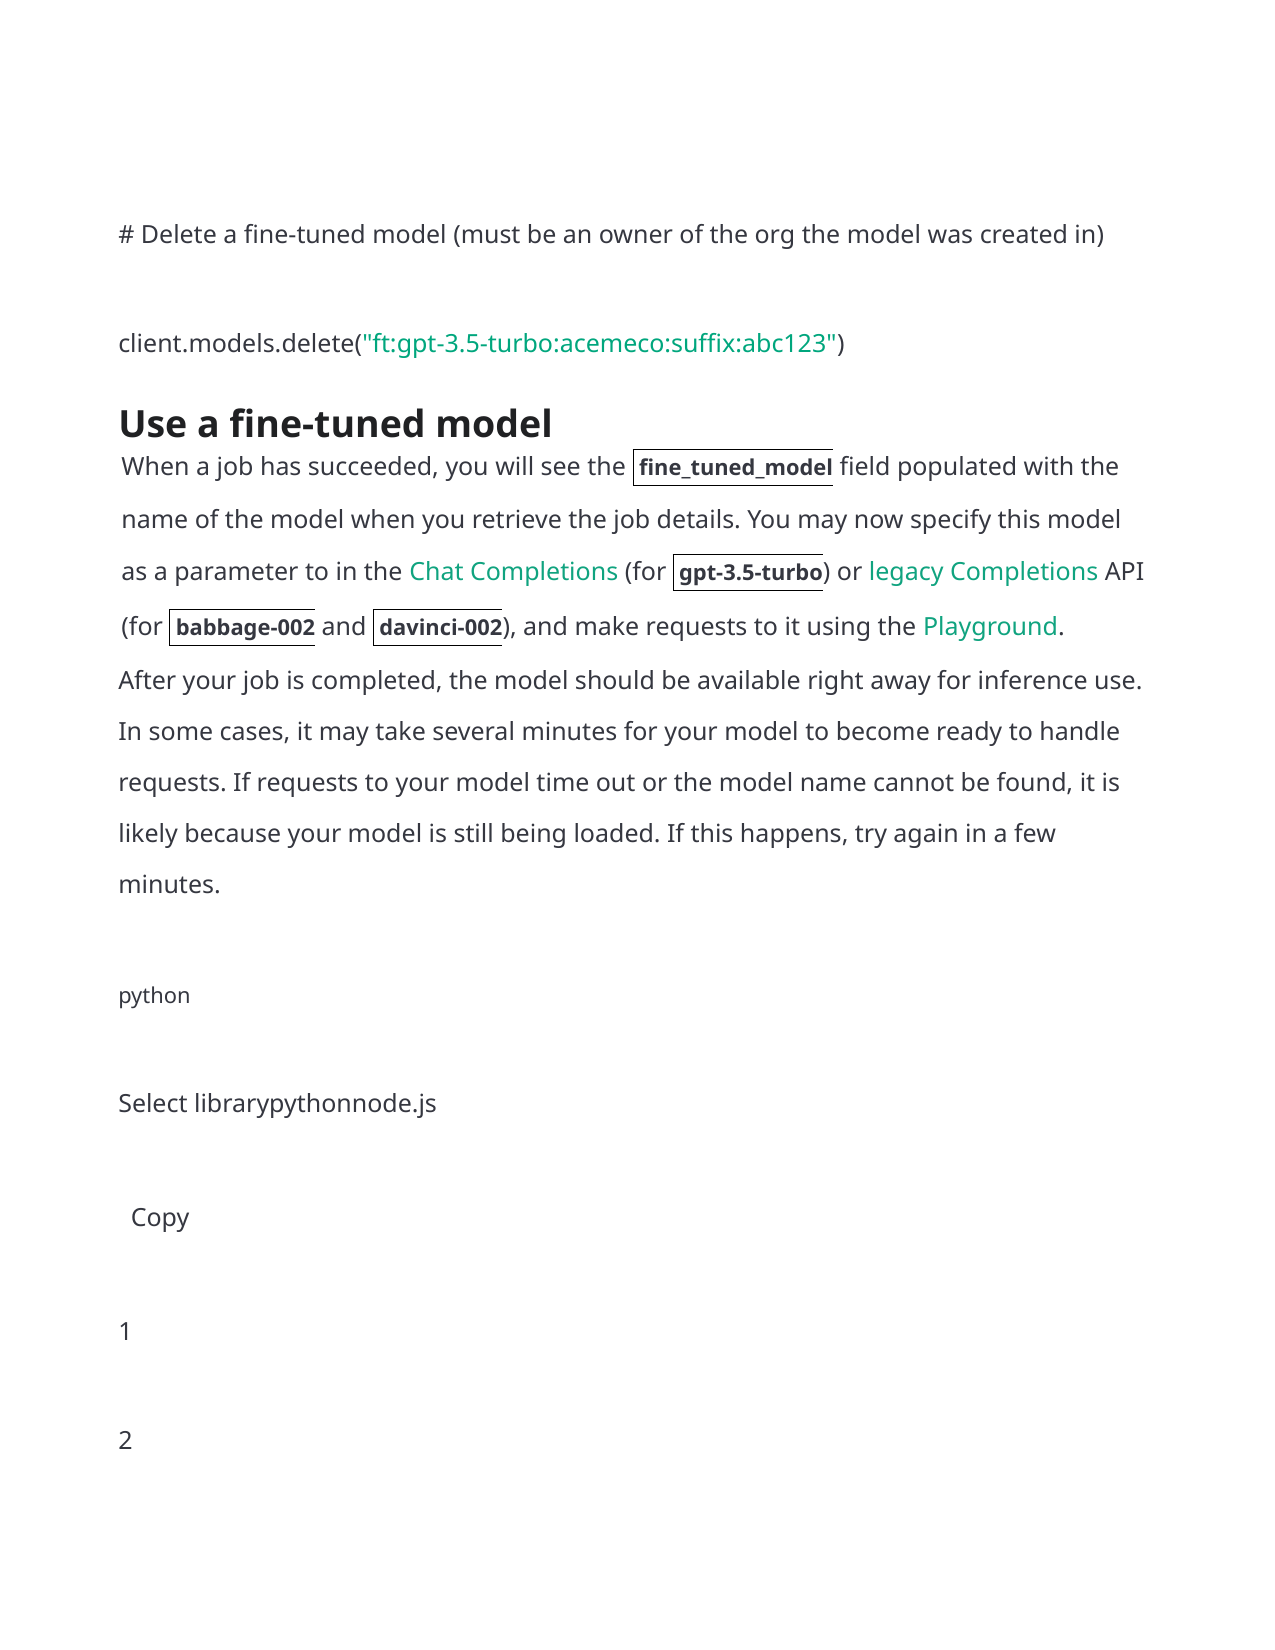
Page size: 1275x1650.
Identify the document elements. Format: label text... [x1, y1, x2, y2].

text # Delete a fine-tuned model (must be an owner of the org the model was created in) [118, 217, 1157, 251]
text 2 [118, 1423, 1157, 1457]
text After your job is completed, the model should be available right away for inference use. In some cases, it may take several minutes for your model to become ready to handle requests. If requests to your model time out or the model name cannot be found, it is likely because your model is still being loaded. If this happens, try again in a few minutes. [118, 663, 1157, 901]
text client.models.delete("ft:gpt-3.5-turbo:acemeco:suffix:abc123") [118, 326, 1157, 360]
text python [118, 979, 1141, 1010]
text 1 [118, 1314, 1157, 1348]
text Copy‍ [131, 1199, 1157, 1233]
text Select librarypythonnode.js [118, 1085, 1157, 1119]
text When a job has succeeded, you will see the fine_tuned_model field populated with the name of the model when you retrieve the job details. You may now specify this model as a parameter to in the Chat Completions (for gpt-3.5-turbo) or legacy Completions API (for babbage-002 and davinci-002), and make requests to it using the Playground. [121, 448, 1154, 645]
subtitle Use a fine-tuned model [118, 397, 1157, 448]
